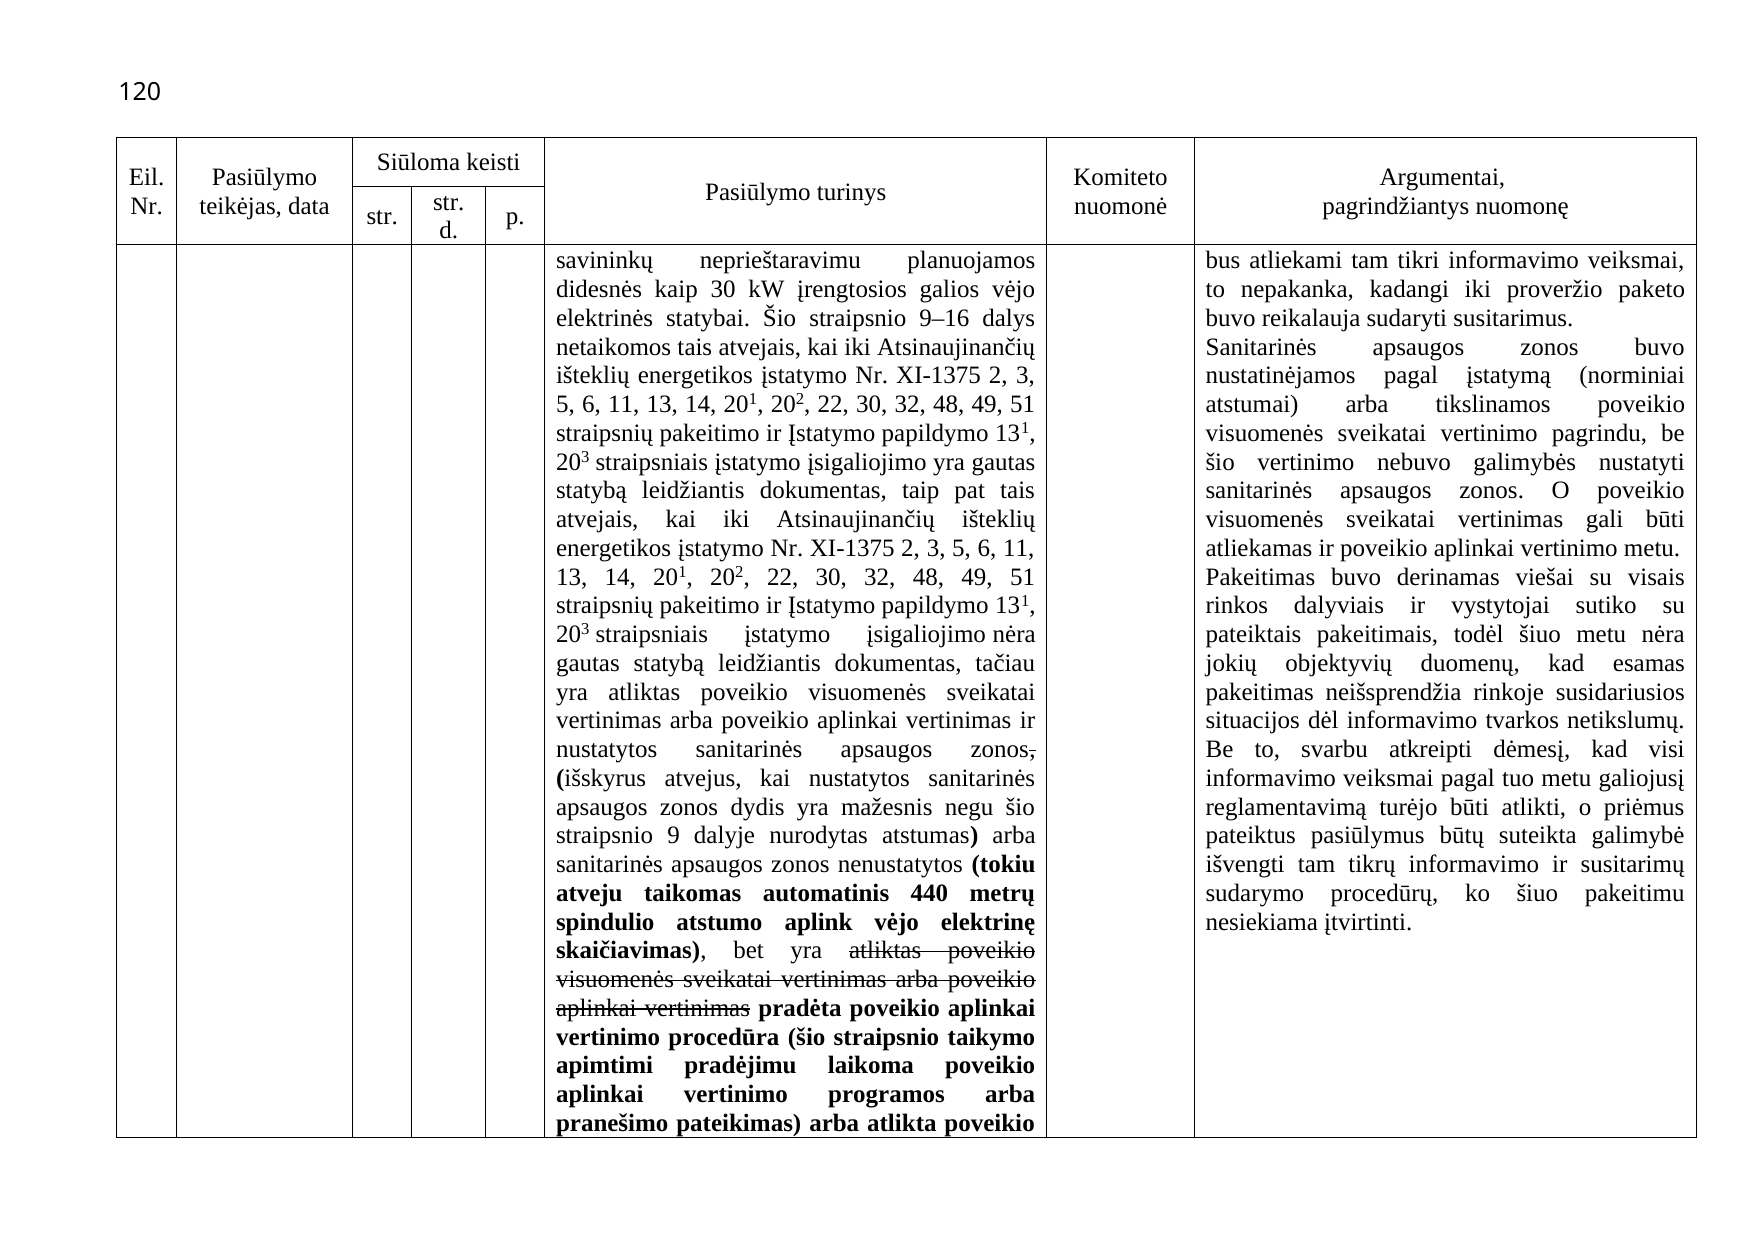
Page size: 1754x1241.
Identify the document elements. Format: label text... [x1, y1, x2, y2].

table_cell str. d. [412, 187, 485, 244]
table_header Siūloma keisti [353, 138, 544, 186]
table_header Komiteto nuomonė [1047, 138, 1194, 244]
table_header Eil. Nr. [117, 138, 176, 244]
table_cell bus atliekami tam tikri informavimo veiksmai, to nepakanka, kadangi iki proveržio paketo buvo reikalauja sudaryti susitarimus. Sanitarinės apsaugos zonos buvo nustatinėjamos pagal įstatymą (norminiai atstumai) arba tikslinamos poveikio visuomenės sveikatai vertinimo pagrindu, be šio vertinimo nebuvo galimybės nustatyti sanitarinės apsaugos zonos. O poveikio visuomenės sveikatai vertinimas gali būti atliekamas ir poveikio aplinkai vertinimo metu. Pakeitimas buvo derinamas viešai su visais rinkos dalyviais ir vystytojai sutiko su pateiktais pakeitimais, todėl šiuo metu nėra jokių objektyvių duomenų, kad esamas pakeitimas neišsprendžia rinkoje susidariusios situacijos dėl informavimo tvarkos netikslumų. Be to, svarbu atkreipti dėmesį, kad visi informavimo veiksmai pagal tuo metu galiojusį reglamentavimą turėjo būti atlikti, o priėmus pateiktus pasiūlymus būtų suteikta galimybė išvengti tam tikrų informavimo ir susitarimų sudarymo procedūrų, ko šiuo pakeitimu nesiekiama įtvirtinti. [1195, 245, 1696, 1137]
table_header Pasiūlymo teikėjas, data [177, 138, 352, 244]
table_header Argumentai, pagrindžiantys nuomonę [1195, 138, 1696, 244]
table_cell [1047, 245, 1194, 1137]
table_cell savininkų neprieštaravimu planuojamos didesnės kaip 30 kW įrengtosios galios vėjo elektrinės statybai. Šio straipsnio 9–16 dalys netaikomos tais atvejais, kai iki Atsinaujinančių išteklių energetikos įstatymo Nr. XI-1375 2, 3, 5, 6, 11, 13, 14, 201, 202, 22, 30, 32, 48, 49, 51 straipsnių pakeitimo ir Įstatymo papildymo 131, 203 straipsniais įstatymo įsigaliojimo yra gautas statybą leidžiantis dokumentas, taip pat tais atvejais, kai iki Atsinaujinančių išteklių energetikos įstatymo Nr. XI-1375 2, 3, 5, 6, 11, 13, 14, 201, 202, 22, 30, 32, 48, 49, 51 straipsnių pakeitimo ir Įstatymo papildymo 131, 203 straipsniais įstatymo įsigaliojimo nėra gautas statybą leidžiantis dokumentas, tačiau yra atliktas poveikio visuomenės sveikatai vertinimas arba poveikio aplinkai vertinimas ir nustatytos sanitarinės apsaugos zonos, (išskyrus atvejus, kai nustatytos sanitarinės apsaugos zonos dydis yra mažesnis negu šio straipsnio 9 dalyje nurodytas atstumas) arba sanitarinės apsaugos zonos nenustatytos (tokiu atveju taikomas automatinis 440 metrų spindulio atstumo aplink vėjo elektrinę skaičiavimas), bet yra atliktas poveikio visuomenės sveikatai vertinimas arba poveikio aplinkai vertinimas pradėta poveikio aplinkai vertinimo procedūra (šio straipsnio taikymo apimtimi pradėjimu laikoma poveikio aplinkai vertinimo programos arba pranešimo pateikimas) arba atlikta poveikio [545, 245, 1046, 1137]
table_cell [177, 245, 352, 1137]
table_cell [117, 245, 176, 1137]
table_cell [412, 245, 485, 1137]
table_cell [486, 245, 544, 1137]
table_cell str. [353, 187, 411, 244]
table_cell p. [486, 187, 544, 244]
table_header Pasiūlymo turinys [545, 138, 1046, 244]
table_cell [353, 245, 411, 1137]
